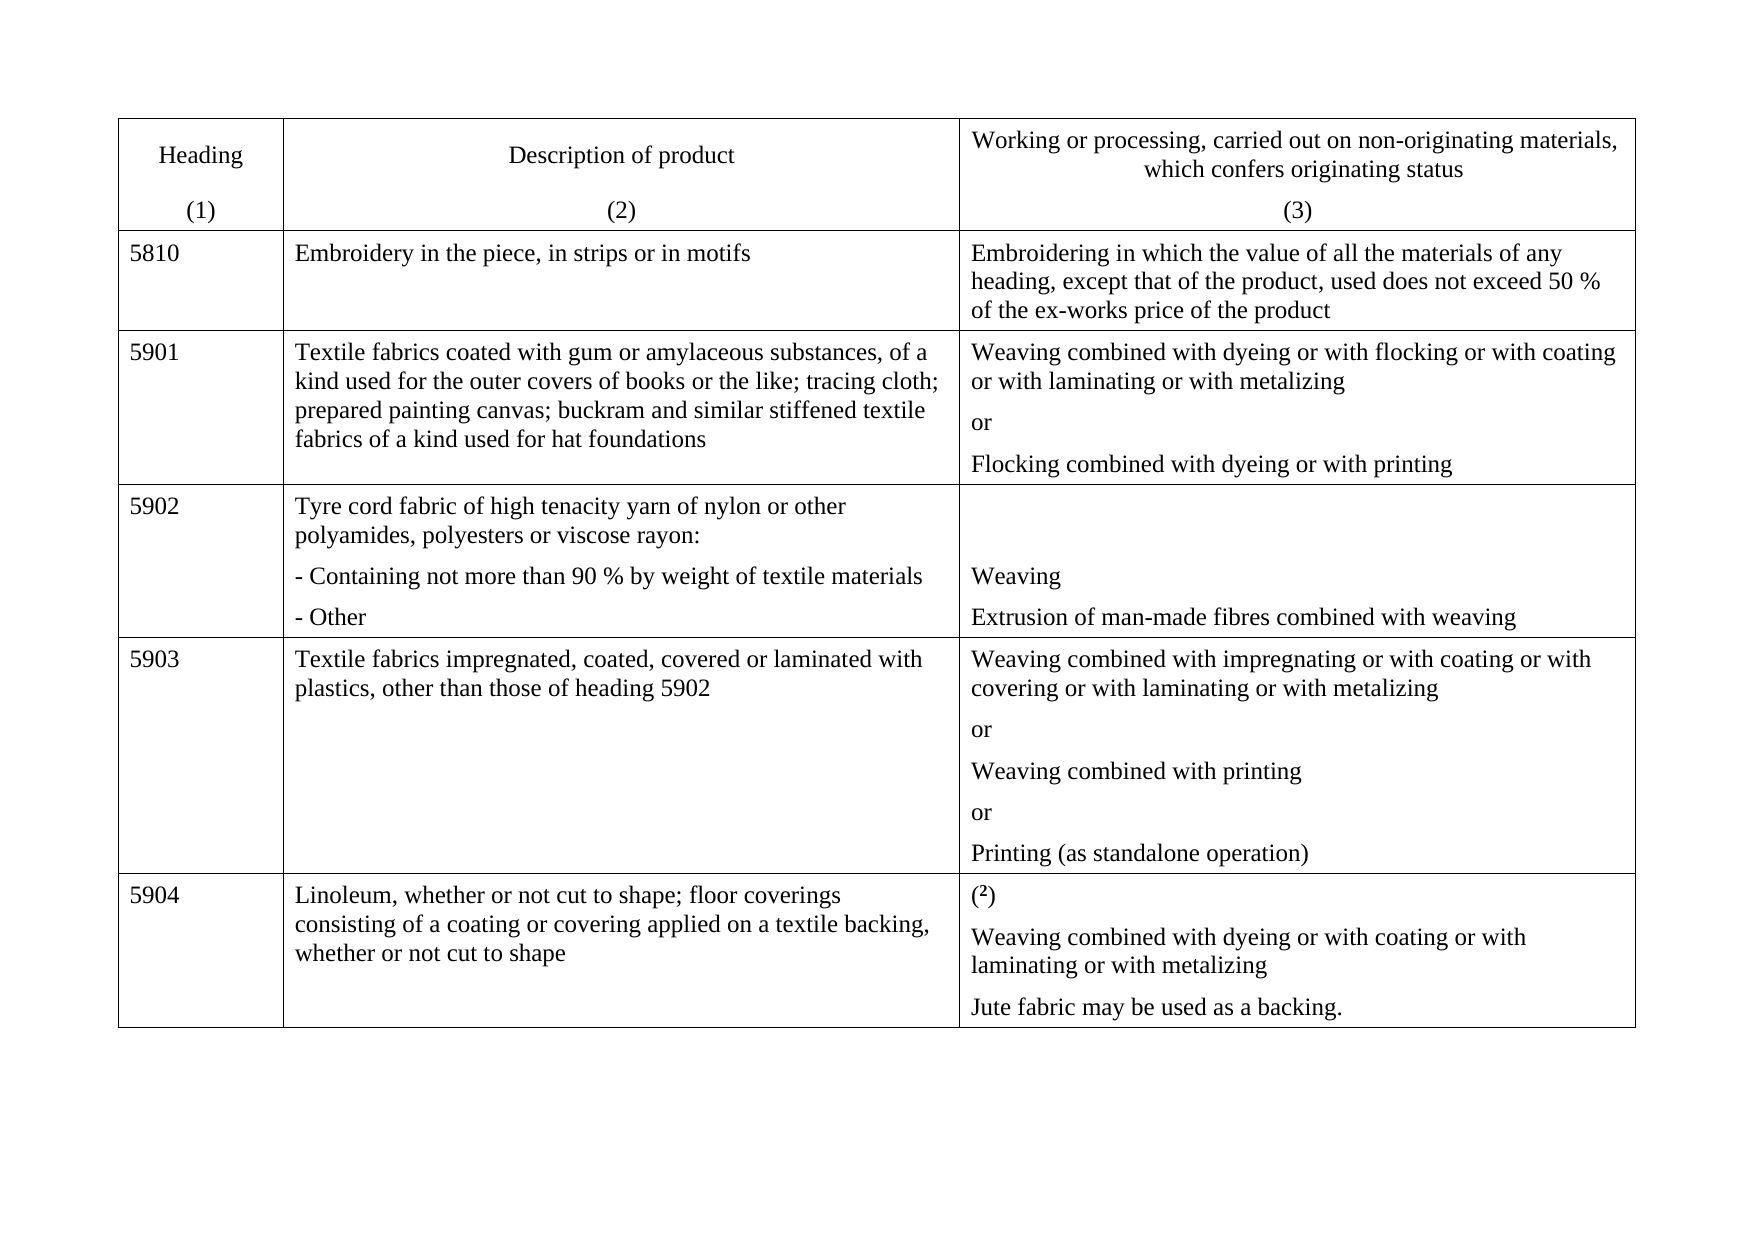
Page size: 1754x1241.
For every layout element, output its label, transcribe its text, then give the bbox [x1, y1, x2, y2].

table_cell 5901 [119, 331, 283, 484]
table_cell (2) [284, 189, 959, 230]
table_cell Tyre cord fabric of high tenacity yarn of nylon or other polyamides, polyesters or viscose rayon: [284, 485, 959, 555]
table_cell Weaving [960, 555, 1635, 596]
table_cell 5904 [119, 874, 283, 1027]
table_cell [960, 485, 1635, 555]
table_cell - Other [284, 596, 959, 637]
table_cell Linoleum, whether or not cut to shape; floor coverings consisting of a coating or covering applied on a textile backing, whether or not cut to shape [284, 874, 959, 1027]
table_cell Weaving combined with impregnating or with coating or with covering or with laminating or with metalizing or Weaving combined with printing or Printing (as standalone operation) [960, 638, 1635, 873]
table_cell Weaving combined with dyeing or with flocking or with coating or with laminating or with metalizing or Flocking combined with dyeing or with printing [960, 331, 1635, 484]
table_cell [119, 596, 283, 637]
table_cell (1) [119, 189, 283, 230]
table_cell Embroidery in the piece, in strips or in motifs [284, 231, 959, 330]
table_cell 5902 [119, 485, 283, 555]
table_cell (3) [960, 189, 1635, 230]
table_header Working or processing, carried out on non‑originating materials, which confers originating status [960, 119, 1635, 189]
table_cell [119, 555, 283, 596]
table_cell Textile fabrics coated with gum or amylaceous substances, of a kind used for the outer covers of books or the like; tracing cloth; prepared painting canvas; buckram and similar stiffened textile fabrics of a kind used for hat foundations [284, 331, 959, 484]
table_cell 5903 [119, 638, 283, 873]
table_cell Embroidering in which the value of all the materials of any heading, except that of the product, used does not exceed 50 % of the ex-works price of the product [960, 231, 1635, 330]
table_cell (2) Weaving combined with dyeing or with coating or with laminating or with metalizing Jute fabric may be used as a backing. [960, 874, 1635, 1027]
table_cell Extrusion of man-made fibres combined with weaving [960, 596, 1635, 637]
table_cell - Containing not more than 90 % by weight of textile materials [284, 555, 959, 596]
table_cell 5810 [119, 231, 283, 330]
table_cell Textile fabrics impregnated, coated, covered or laminated with plastics, other than those of heading 5902 [284, 638, 959, 873]
table_header Heading [119, 119, 283, 189]
table_header Description of product [284, 119, 959, 189]
